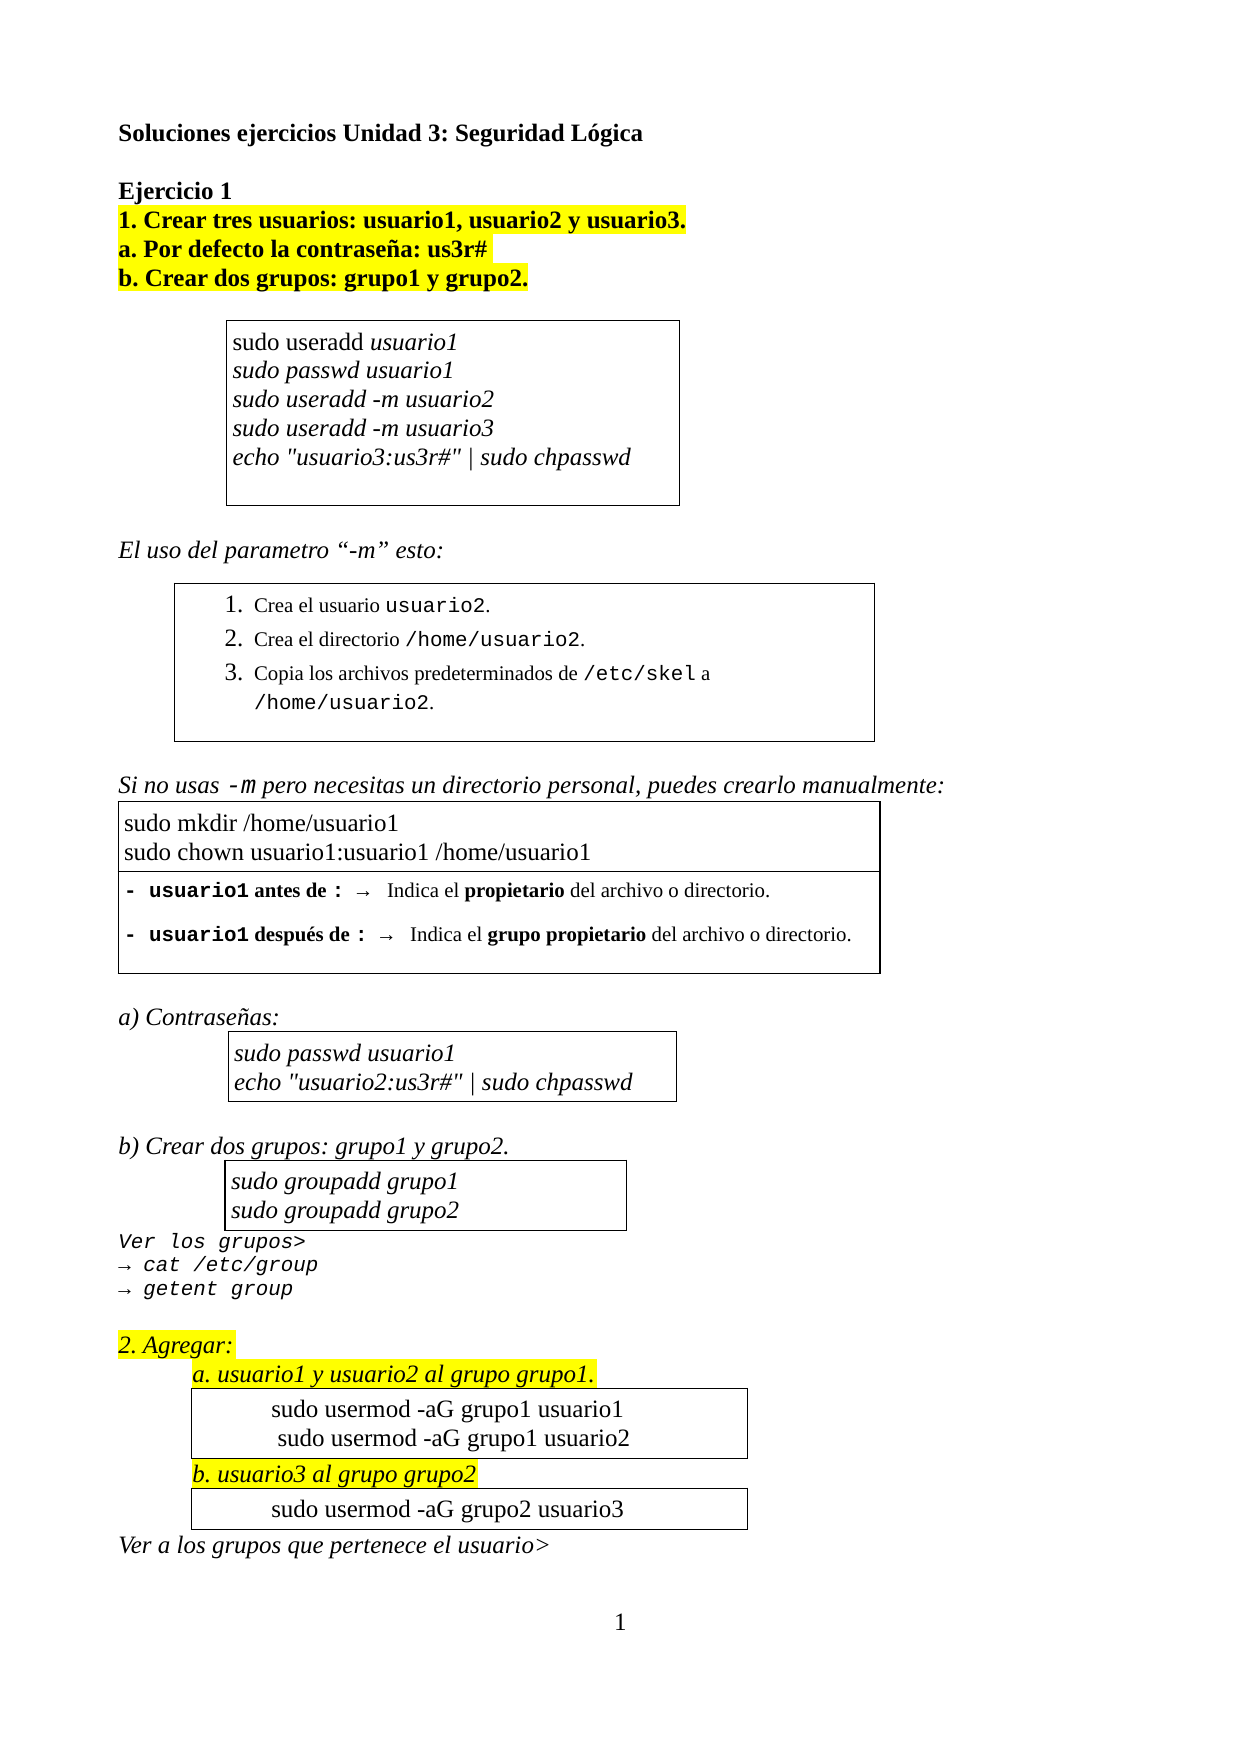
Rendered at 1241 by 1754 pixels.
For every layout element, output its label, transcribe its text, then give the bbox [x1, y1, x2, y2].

text a. usuario1 y usuario2 al grupo grupo1. [192, 1359, 1122, 1388]
text b. Crear dos grupos: grupo1 y grupo2. [118, 263, 1122, 291]
text 2. Agregar: [118, 1330, 1122, 1359]
text Ejercicio 1 [118, 176, 1122, 205]
table_header sudo passwd usuario1 echo "usuario2:us3r#" | sudo chpasswd [229, 1032, 676, 1101]
text Ver a los grupos que pertenece el usuario> [118, 1530, 1122, 1559]
text a) Contraseñas: [118, 1002, 1122, 1031]
table_header sudo mkdir /home/usuario1 sudo chown usuario1:usuario1 /home/usuario1 [119, 802, 879, 871]
table_header Crea el usuario usuario2. Crea el directorio /home/usuario2. Copia los archivos predeterminados de /etc/skel a /home/usuario2. [175, 584, 874, 741]
text b) Crear dos grupos: grupo1 y grupo2. [118, 1131, 1122, 1159]
table_header sudo groupadd grupo1 sudo groupadd grupo2 [226, 1161, 626, 1229]
table_header sudo usermod -aG grupo2 usuario3 [192, 1489, 747, 1529]
text → getent group [118, 1278, 1122, 1302]
text b. usuario3 al grupo grupo2 [192, 1459, 1122, 1488]
text 1. Crear tres usuarios: usuario1, usuario2 y usuario3. [118, 205, 1122, 234]
text → cat /etc/group [118, 1254, 1122, 1278]
text Si no usas -m pero necesitas un directorio personal, puedes crearlo manualmente: [118, 770, 1122, 801]
table_header sudo useradd usuario1 sudo passwd usuario1 sudo useradd -m usuario2 sudo useradd -m usuario3 echo "usuario3:us3r#" | sudo chpasswd [227, 321, 679, 505]
text El uso del parametro “-m” esto: [118, 535, 1122, 564]
text a. Por defecto la contraseña: us3r# [118, 234, 1122, 263]
table_cell - usuario1 antes de : → Indica el propietario del archivo o directorio. - usuario1 después de : → Indica el grupo propietario del archivo o directorio. [119, 872, 879, 972]
table_header sudo usermod -aG grupo1 usuario1 sudo usermod -aG grupo1 usuario2 [192, 1389, 747, 1458]
text Ver los grupos> [118, 1231, 1122, 1254]
